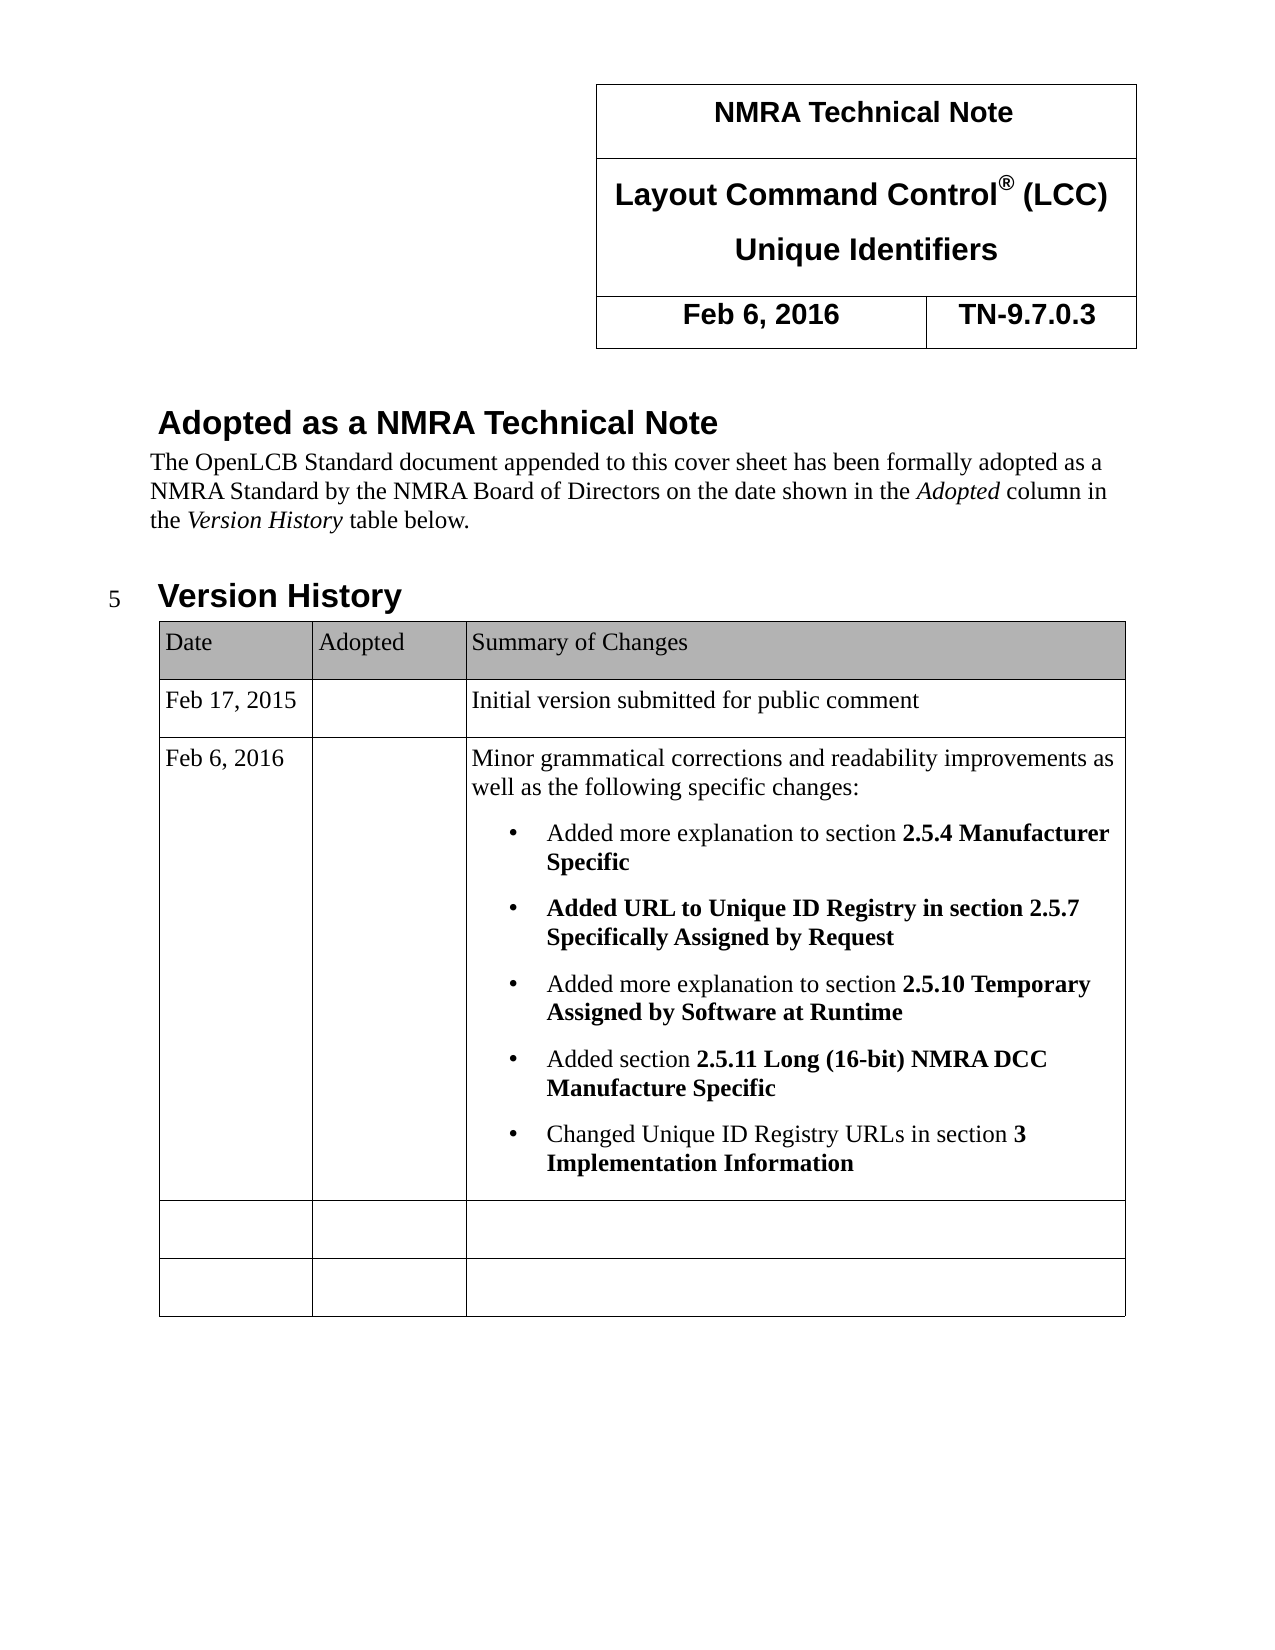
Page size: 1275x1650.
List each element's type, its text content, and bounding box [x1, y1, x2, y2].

table_header Date [160, 622, 312, 679]
table_cell Feb 6, 2016 [160, 738, 312, 1200]
subtitle Version History [112, 576, 1125, 615]
table_cell [467, 1259, 1125, 1316]
subtitle Adopted as a NMRA Technical Note [112, 403, 1125, 441]
table_header Summary of Changes [467, 622, 1125, 679]
table_cell Minor grammatical corrections and readability improvements as well as the following specific changes: Added more explanation to section 2.5.4 Manufacturer Specific Added URL to Unique ID Registry in section 2.5.7 Specifically Assigned by Request Added more explanation to section 2.5.10 Temporary Assigned by Software at Runtime Added section 2.5.11 Long (16-bit) NMRA DCC Manufacture Specific Changed Unique ID Registry URLs in section 3 Implementation Information [467, 738, 1125, 1200]
table_cell [313, 680, 466, 737]
table_cell [313, 738, 466, 1200]
table_cell [313, 1259, 466, 1316]
table_cell Feb 17, 2015 [160, 680, 312, 737]
text The OpenLCB Standard document appended to this cover sheet has been formally adopted as a NMRA Standard by the NMRA Board of Directors on the date shown in the Adopted column in the Version History table below. [150, 447, 1125, 534]
table_cell Initial version submitted for public comment [467, 680, 1125, 737]
table_cell [160, 1201, 312, 1258]
table_header Adopted [313, 622, 466, 679]
table_cell [313, 1201, 466, 1258]
table_cell [160, 1259, 312, 1316]
table_cell [467, 1201, 1125, 1258]
